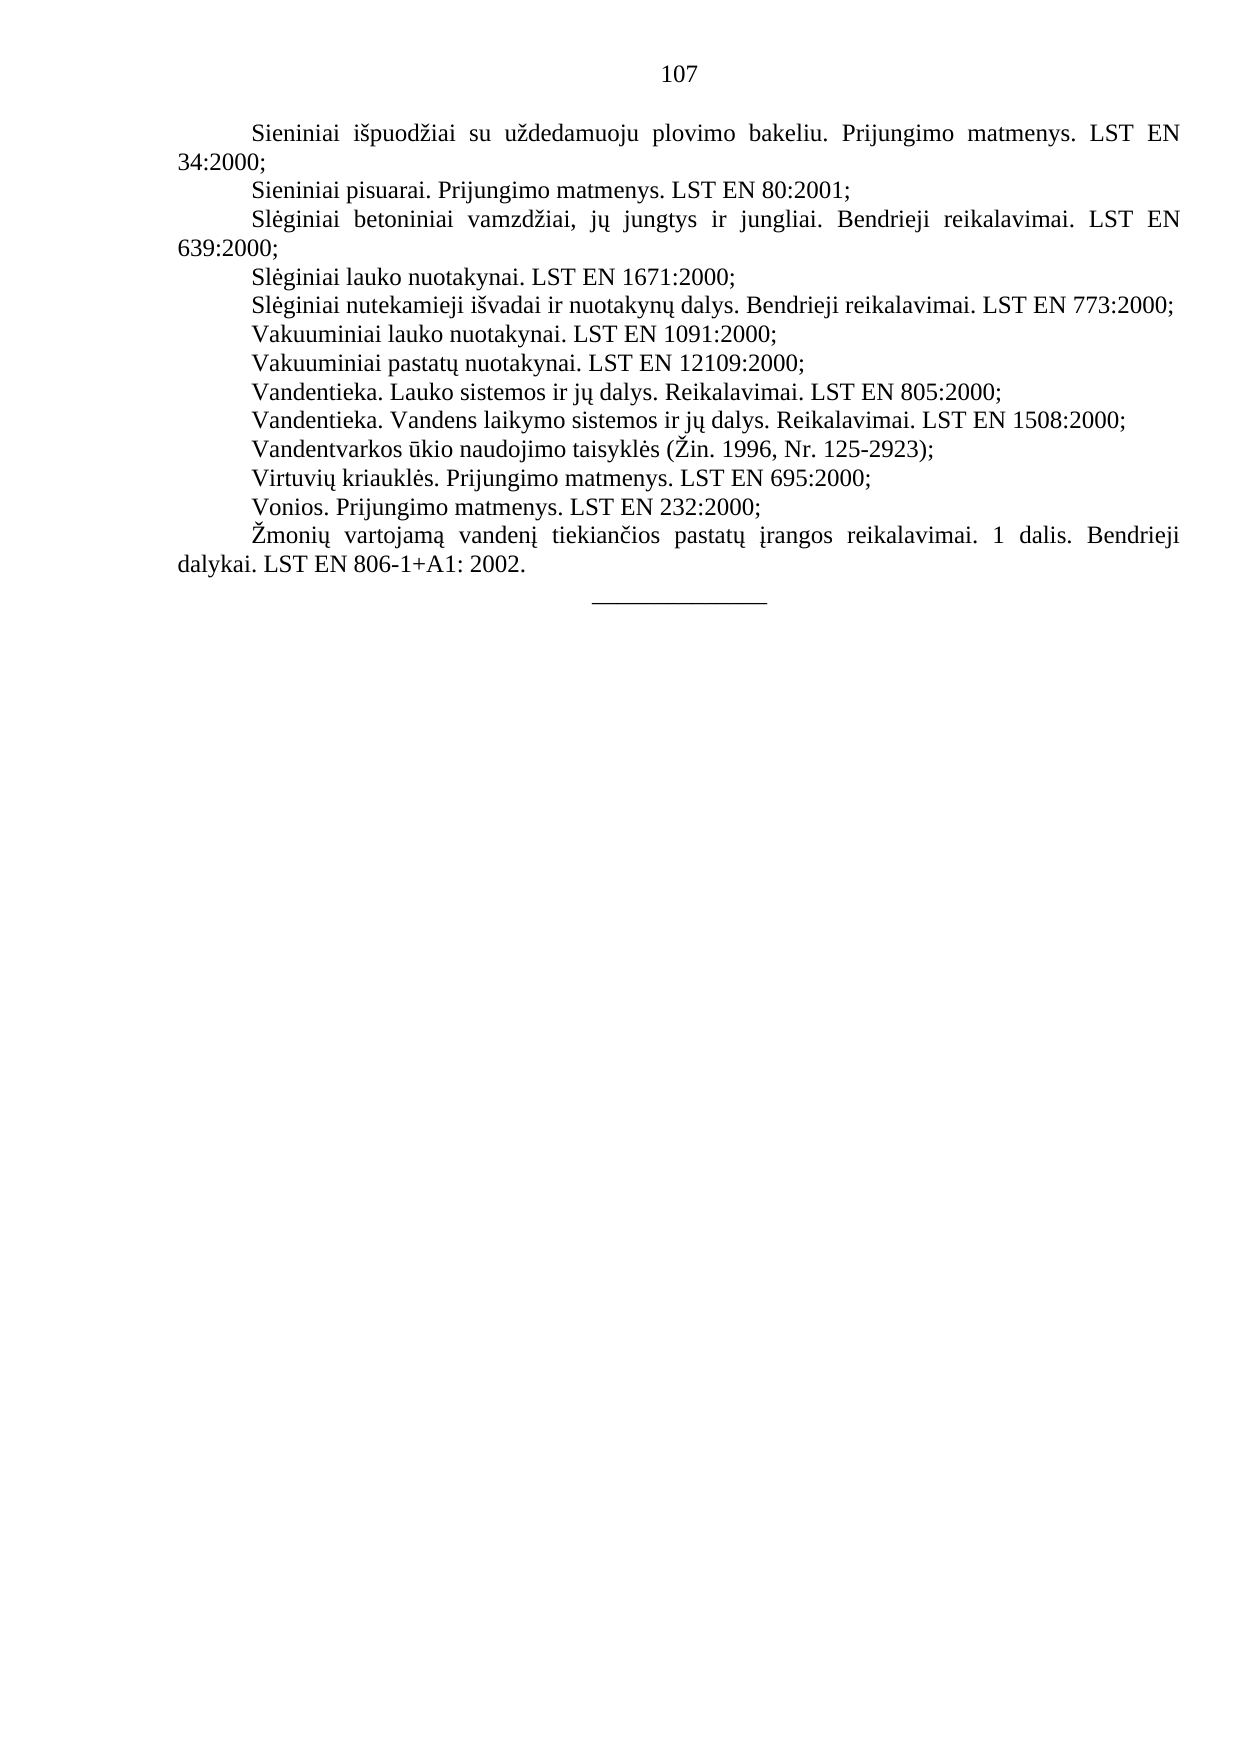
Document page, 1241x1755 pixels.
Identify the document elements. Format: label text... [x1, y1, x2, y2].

text Vakuuminiai lauko nuotakynai. LST EN 1091:2000; [177, 319, 1181, 348]
text Žmonių vartojamą vandenį tiekiančios pastatų įrangos reikalavimai. 1 dalis. Bendrieji dalykai. LST EN 806-1+A1: 2002. [177, 521, 1181, 578]
text Vandentieka. Vandens laikymo sistemos ir jų dalys. Reikalavimai. LST EN 1508:2000; [177, 406, 1181, 434]
text Sieniniai išpuodžiai su uždedamuoju plovimo bakeliu. Prijungimo matmenys. LST EN 34:2000; [177, 118, 1181, 176]
text ______________ [177, 578, 1181, 607]
text Slėginiai betoniniai vamzdžiai, jų jungtys ir jungliai. Bendrieji reikalavimai. LST EN 639:2000; [177, 204, 1181, 262]
text Vakuuminiai pastatų nuotakynai. LST EN 12109:2000; [177, 348, 1181, 377]
text Slėginiai nutekamieji išvadai ir nuotakynų dalys. Bendrieji reikalavimai. LST EN 773:2000; [177, 291, 1181, 319]
text Slėginiai lauko nuotakynai. LST EN 1671:2000; [177, 262, 1181, 291]
text Sieniniai pisuarai. Prijungimo matmenys. LST EN 80:2001; [177, 176, 1181, 204]
text Vonios. Prijungimo matmenys. LST EN 232:2000; [177, 492, 1181, 521]
text Virtuvių kriauklės. Prijungimo matmenys. LST EN 695:2000; [177, 463, 1181, 492]
text Vandentieka. Lauko sistemos ir jų dalys. Reikalavimai. LST EN 805:2000; [177, 377, 1181, 406]
text Vandentvarkos ūkio naudojimo taisyklės (Žin. 1996, Nr. 125-2923); [177, 434, 1181, 463]
